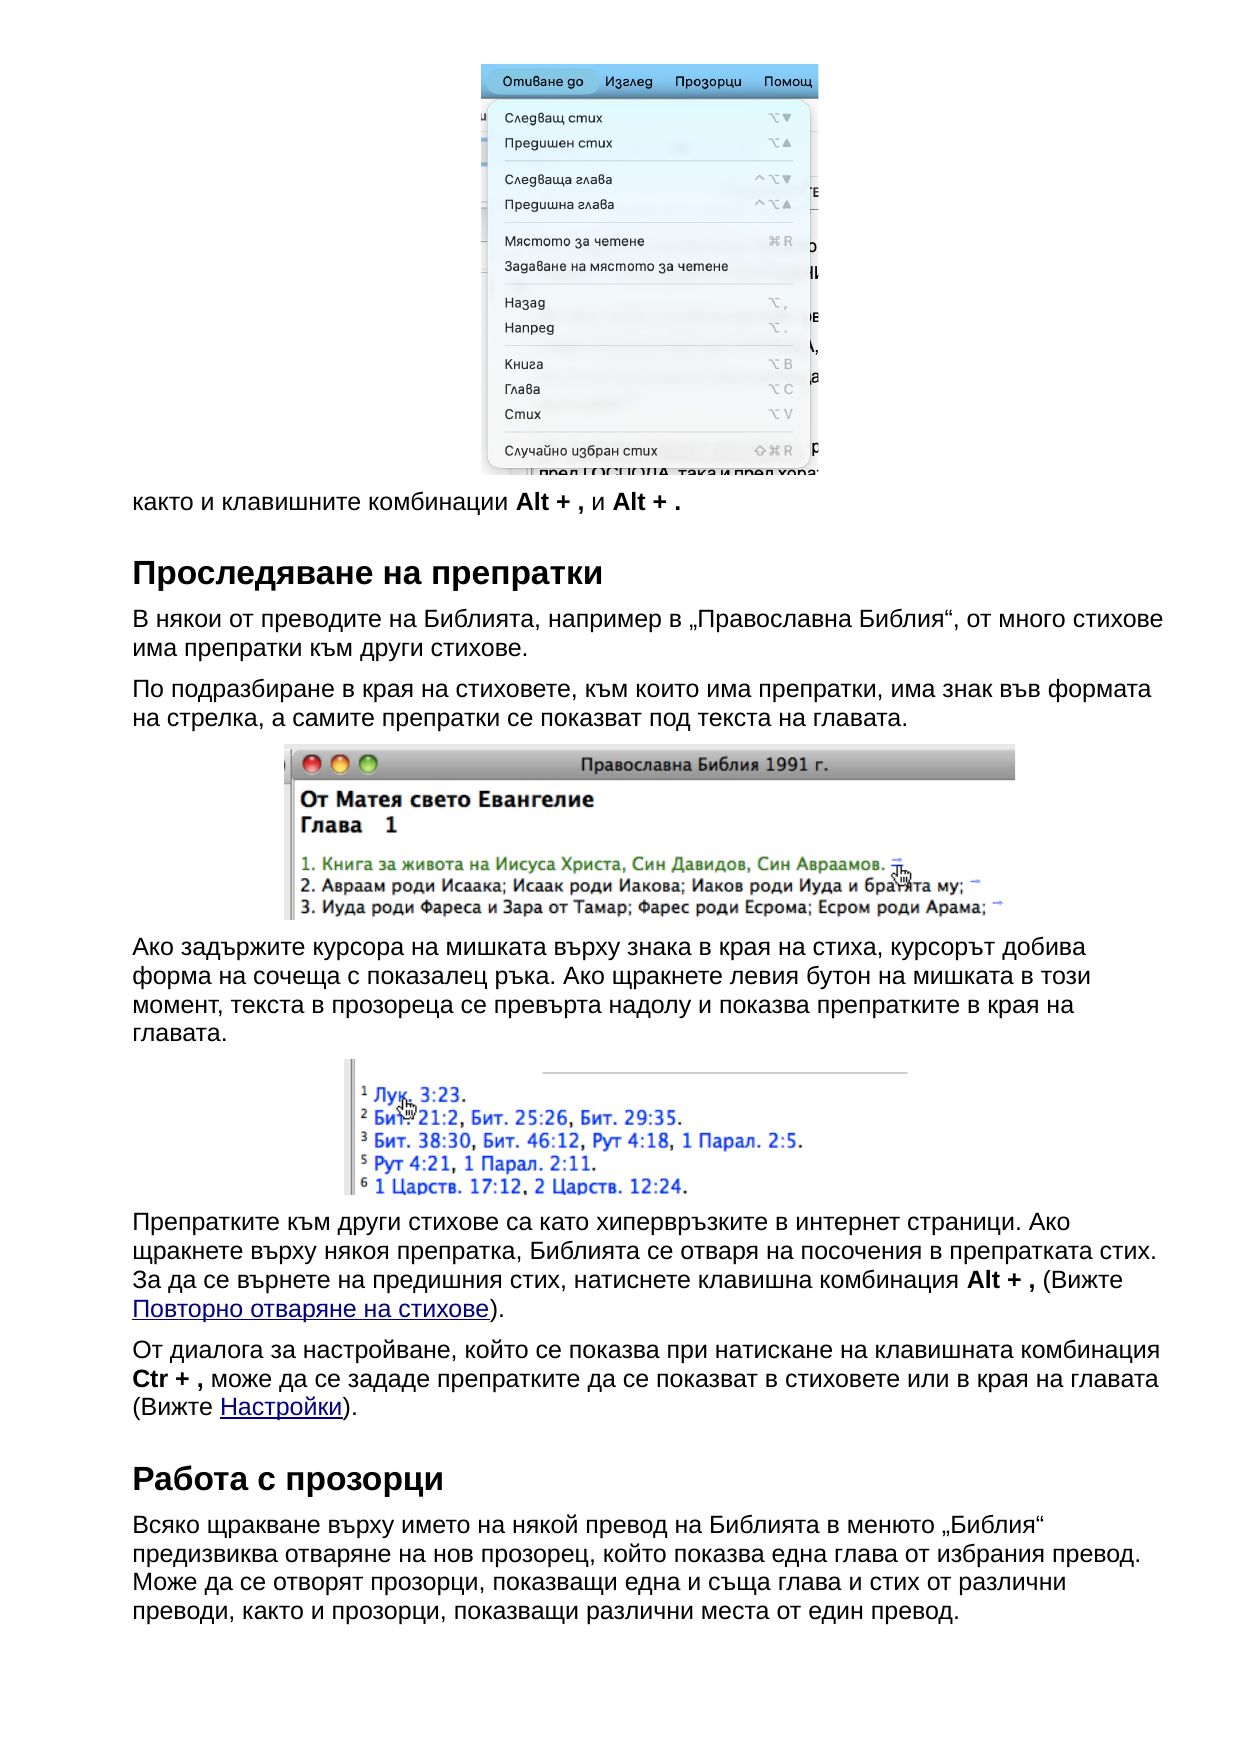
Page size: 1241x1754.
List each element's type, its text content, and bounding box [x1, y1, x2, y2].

picture [481, 64, 819, 475]
picture [284, 744, 1016, 920]
table_header както и клавишните комбинации Alt + , и Alt + . Проследяване на препратки В някои от преводите на Библията, например в „Православна Библия“, от много стихове има препратки към други стихове. По подразбиране в края на стиховете, към които има препратки, има знак във формата на стрелка, а самите препратки се показват под текста на главата. Ако задържите курсора на мишката върху знака в края на стиха, курсорът добива форма на сочеща с показалец ръка. Ако щракнете левия бутон на мишката в този момент, текста в прозореца се превърта надолу и показва препратките в края на главата. Препратките към други стихове са като хипервръзките в интернет страници. Ако щракнете върху някоя препратка, Библията се отваря на посочения в препратката стих. За да се върнете на предишния стих, натиснете клавишна комбинация Alt + , (Вижте Повторно отваряне на стихове). От диалога за настройване, който се показва при натискане на клавишната комбинация Ctr + , може да се зададе препратките да се показват в стиховете или в края на главата (Вижте Настройки). Работа с прозорци Всяко щракване върху името на някой превод на Библията в менюто „Библия“ предизвиква отваряне на нов прозорец, който показва една глава от избрания превод. Може да се отворят прозорци, показващи една и съща глава и стих от различни преводи, както и прозорци, показващи различни места от един превод. [126, 59, 1173, 1643]
picture [343, 1059, 956, 1195]
